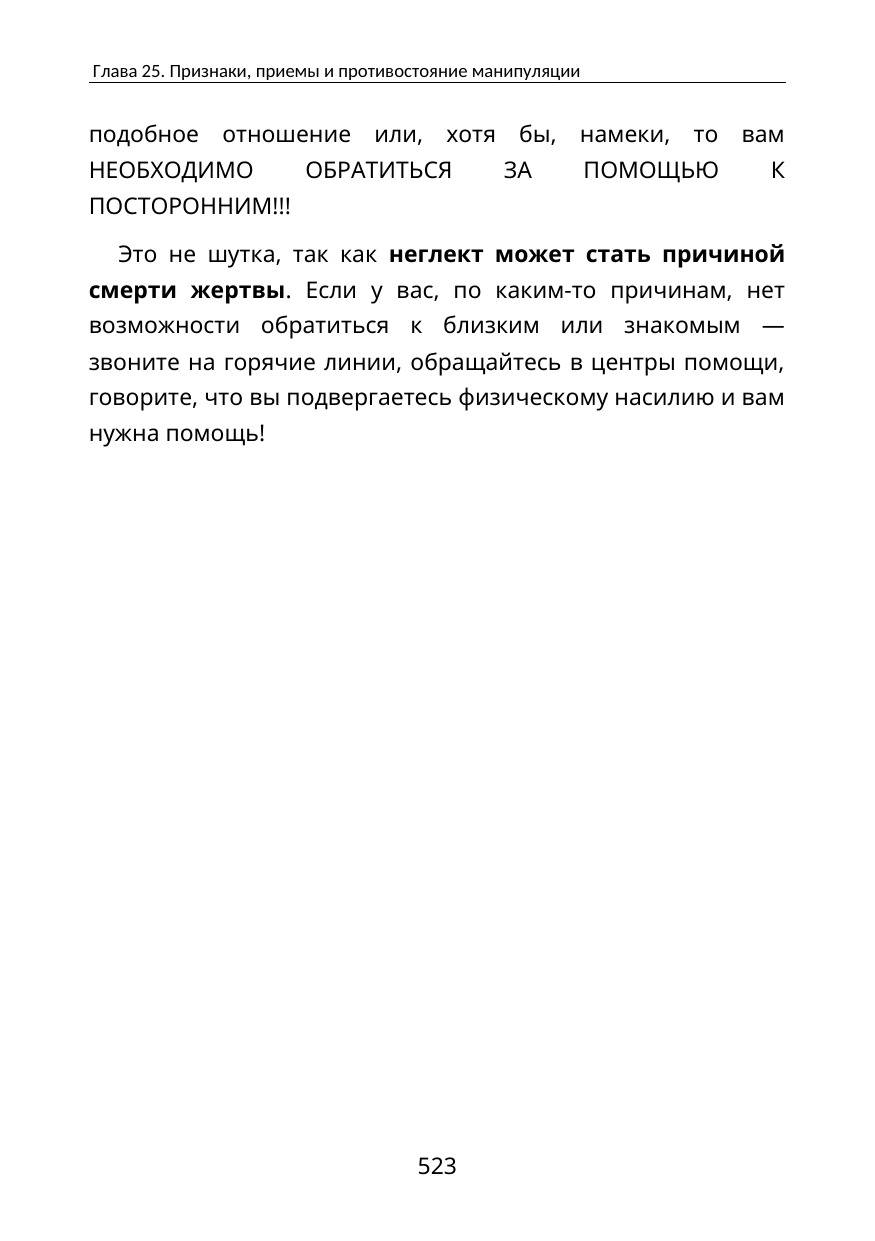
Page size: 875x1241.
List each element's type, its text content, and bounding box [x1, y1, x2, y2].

text подобное отношение или, хотя бы, намеки, то вам НЕОБХОДИМО ОБРАТИТЬСЯ ЗА ПОМОЩЬЮ К ПОСТОРОННИМ!!! [88, 118, 786, 221]
text Это не шутка, так как неглект может стать причиной смерти жертвы. Если у вас, по каким-то причинам, нет возможности обратиться к близким или знакомым — звоните на горячие линии, обращайтесь в центры помощи, говорите, что вы подвергаетесь физическому насилию и вам нужна помощь! [88, 238, 786, 448]
